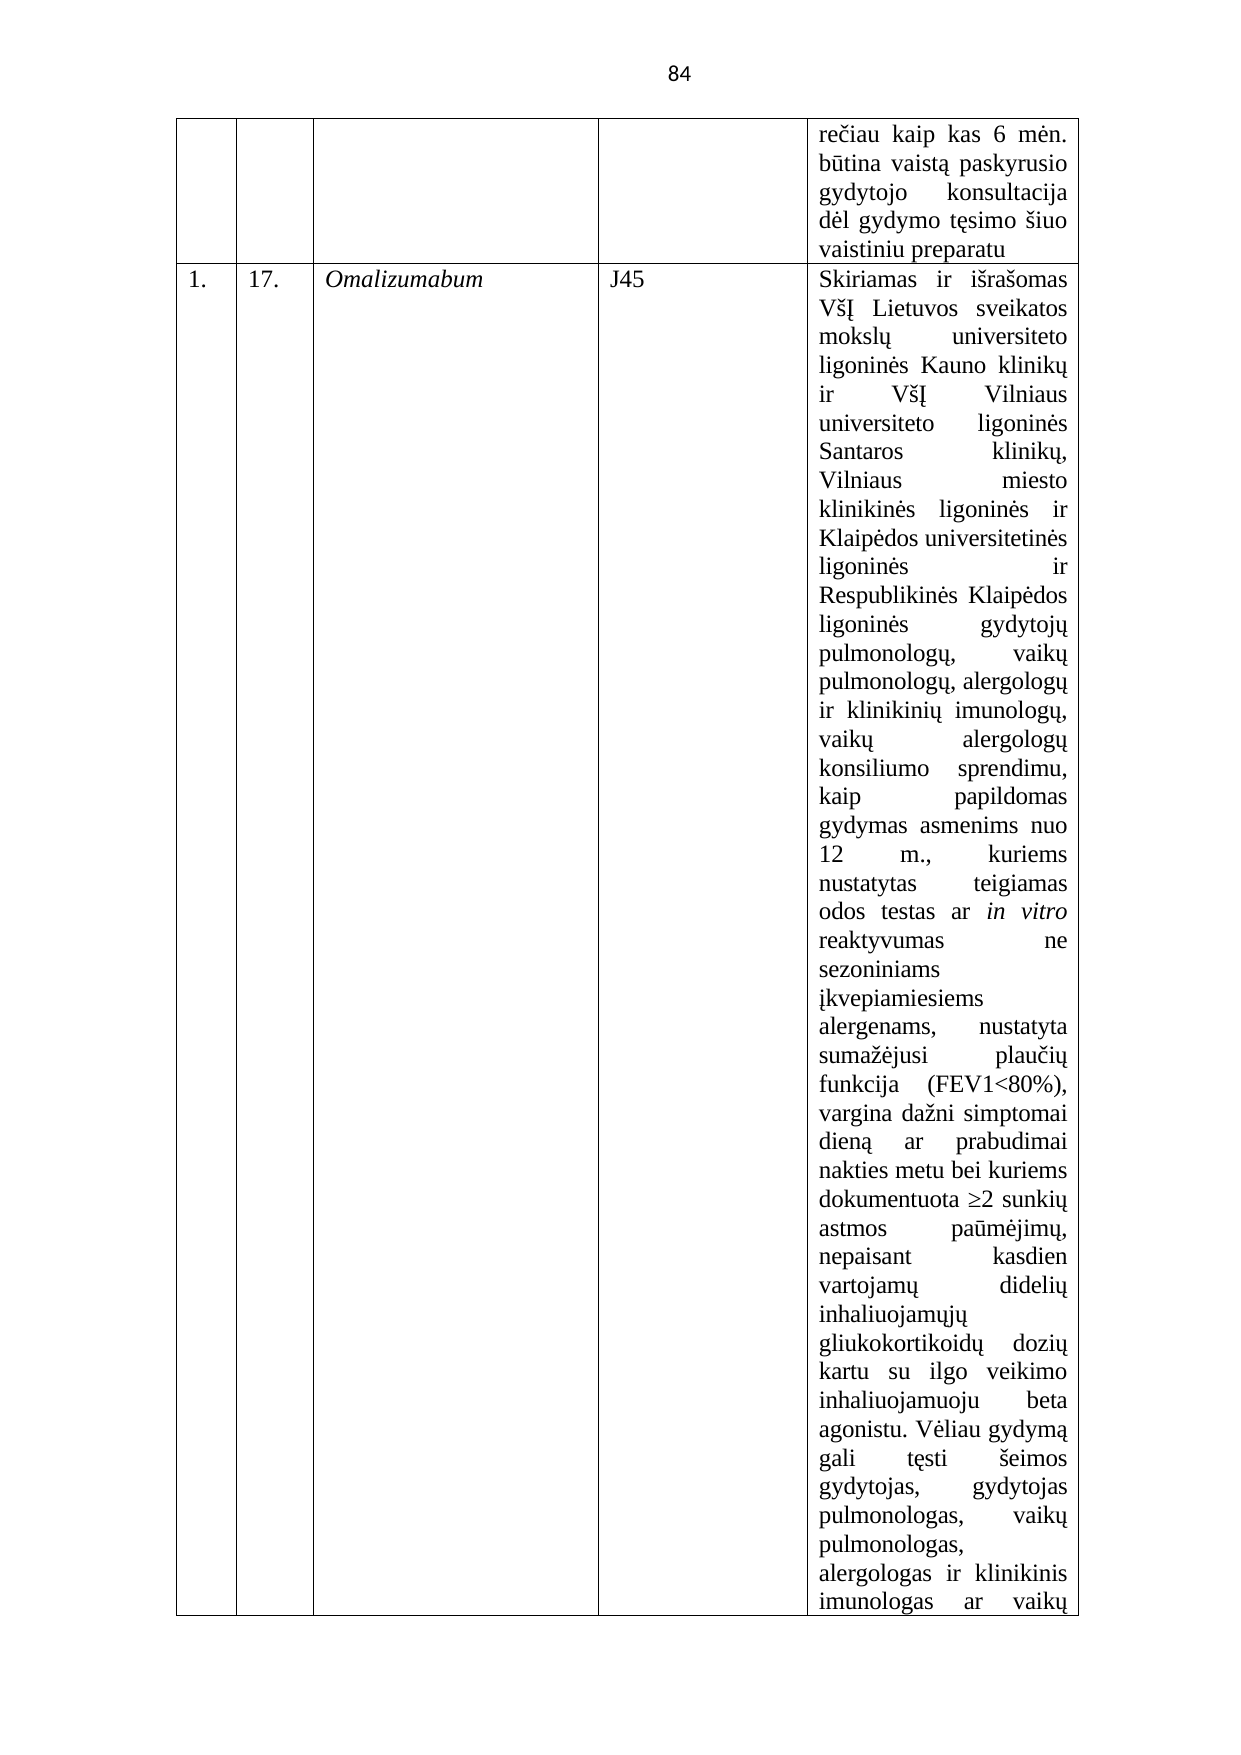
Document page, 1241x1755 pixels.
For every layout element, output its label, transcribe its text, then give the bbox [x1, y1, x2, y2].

table_cell [1079, 118, 1083, 263]
table_cell [177, 119, 236, 263]
table_cell [237, 119, 313, 263]
table_cell J45 [599, 264, 807, 1615]
table_cell [1088, 263, 1093, 1615]
table_cell Omalizumabum [314, 264, 598, 1615]
table_cell [1109, 118, 1123, 263]
table_cell [314, 119, 598, 263]
table_cell [1088, 118, 1093, 263]
table_cell [1093, 263, 1099, 1615]
table_cell [1084, 118, 1088, 263]
table_cell rečiau kaip kas 6 mėn. būtina vaistą paskyrusio gydytojo konsultacija dėl gydymo tęsimo šiuo vaistiniu preparatu [808, 119, 1078, 263]
table_cell 17. [237, 264, 313, 1615]
table_cell [1103, 118, 1109, 263]
table_cell 1. [177, 264, 236, 1615]
table_cell [1109, 263, 1123, 1615]
table_cell [1084, 263, 1088, 1615]
table_cell [1079, 263, 1083, 1615]
table_cell [1093, 118, 1099, 263]
table_cell [1103, 263, 1109, 1615]
table_cell [1099, 118, 1103, 263]
table_cell [1099, 263, 1103, 1615]
table_cell Skiriamas ir išrašomas VšĮ Lietuvos sveikatos mokslų universiteto ligoninės Kauno klinikų ir VšĮ Vilniaus universiteto ligoninės Santaros klinikų, Vilniaus miesto klinikinės ligoninės ir Klaipėdos universitetinės ligoninės ir Respublikinės Klaipėdos ligoninės gydytojų pulmonologų, vaikų pulmonologų, alergologų ir klinikinių imunologų, vaikų alergologų konsiliumo sprendimu, kaip papildomas gydymas asmenims nuo 12 m., kuriems nustatytas teigiamas odos testas ar in vitro reaktyvumas ne sezoniniams įkvepiamiesiems alergenams, nustatyta sumažėjusi plaučių funkcija (FEV1<80%), vargina dažni simptomai dieną ar prabudimai nakties metu bei kuriems dokumentuota ≥2 sunkių astmos paūmėjimų, nepaisant kasdien vartojamų didelių inhaliuojamųjų gliukokortikoidų dozių kartu su ilgo veikimo inhaliuojamuoju beta agonistu. Vėliau gydymą gali tęsti šeimos gydytojas, gydytojas pulmonologas, vaikų pulmonologas, alergologas ir klinikinis imunologas ar vaikų [808, 264, 1078, 1615]
table_cell [599, 119, 807, 263]
